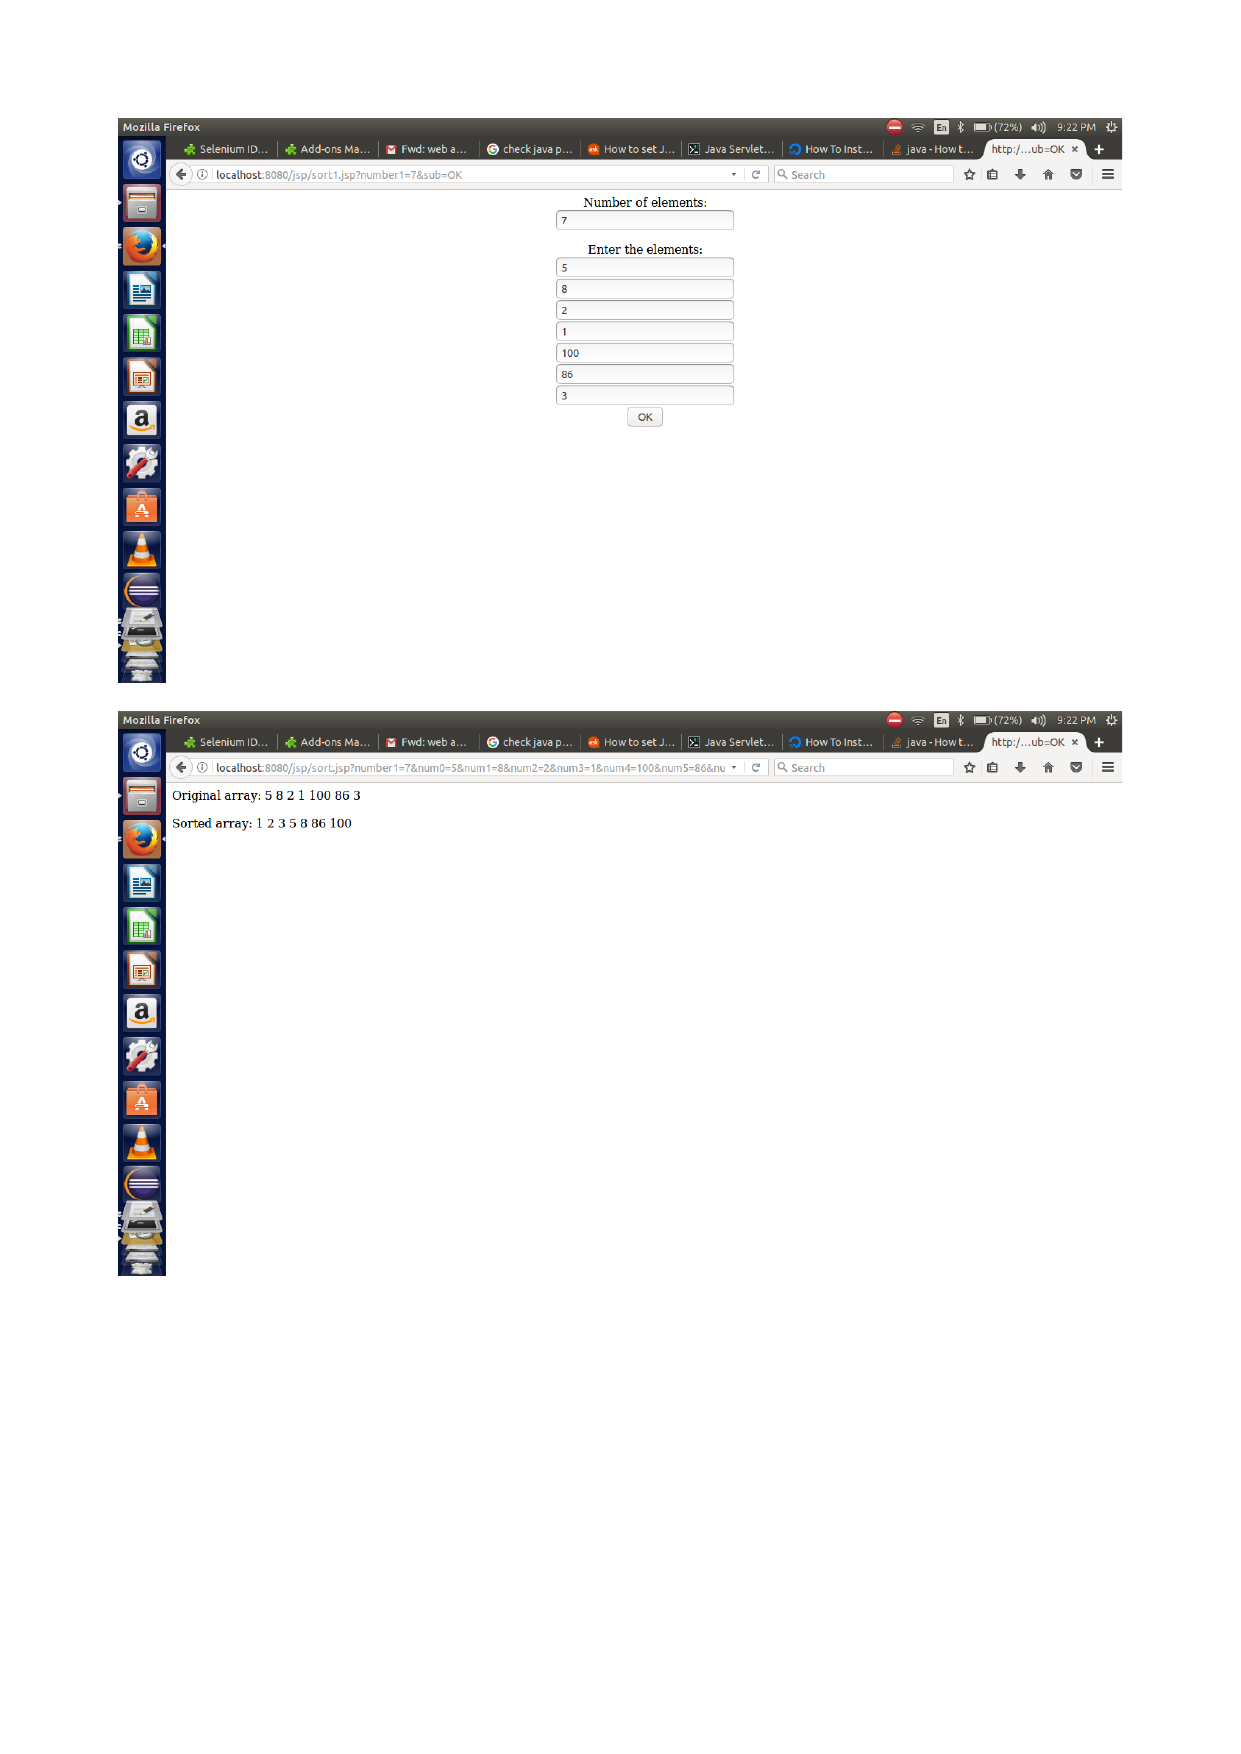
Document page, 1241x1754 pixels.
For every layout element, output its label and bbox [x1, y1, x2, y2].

picture [118, 711, 1123, 1276]
picture [118, 118, 1123, 683]
